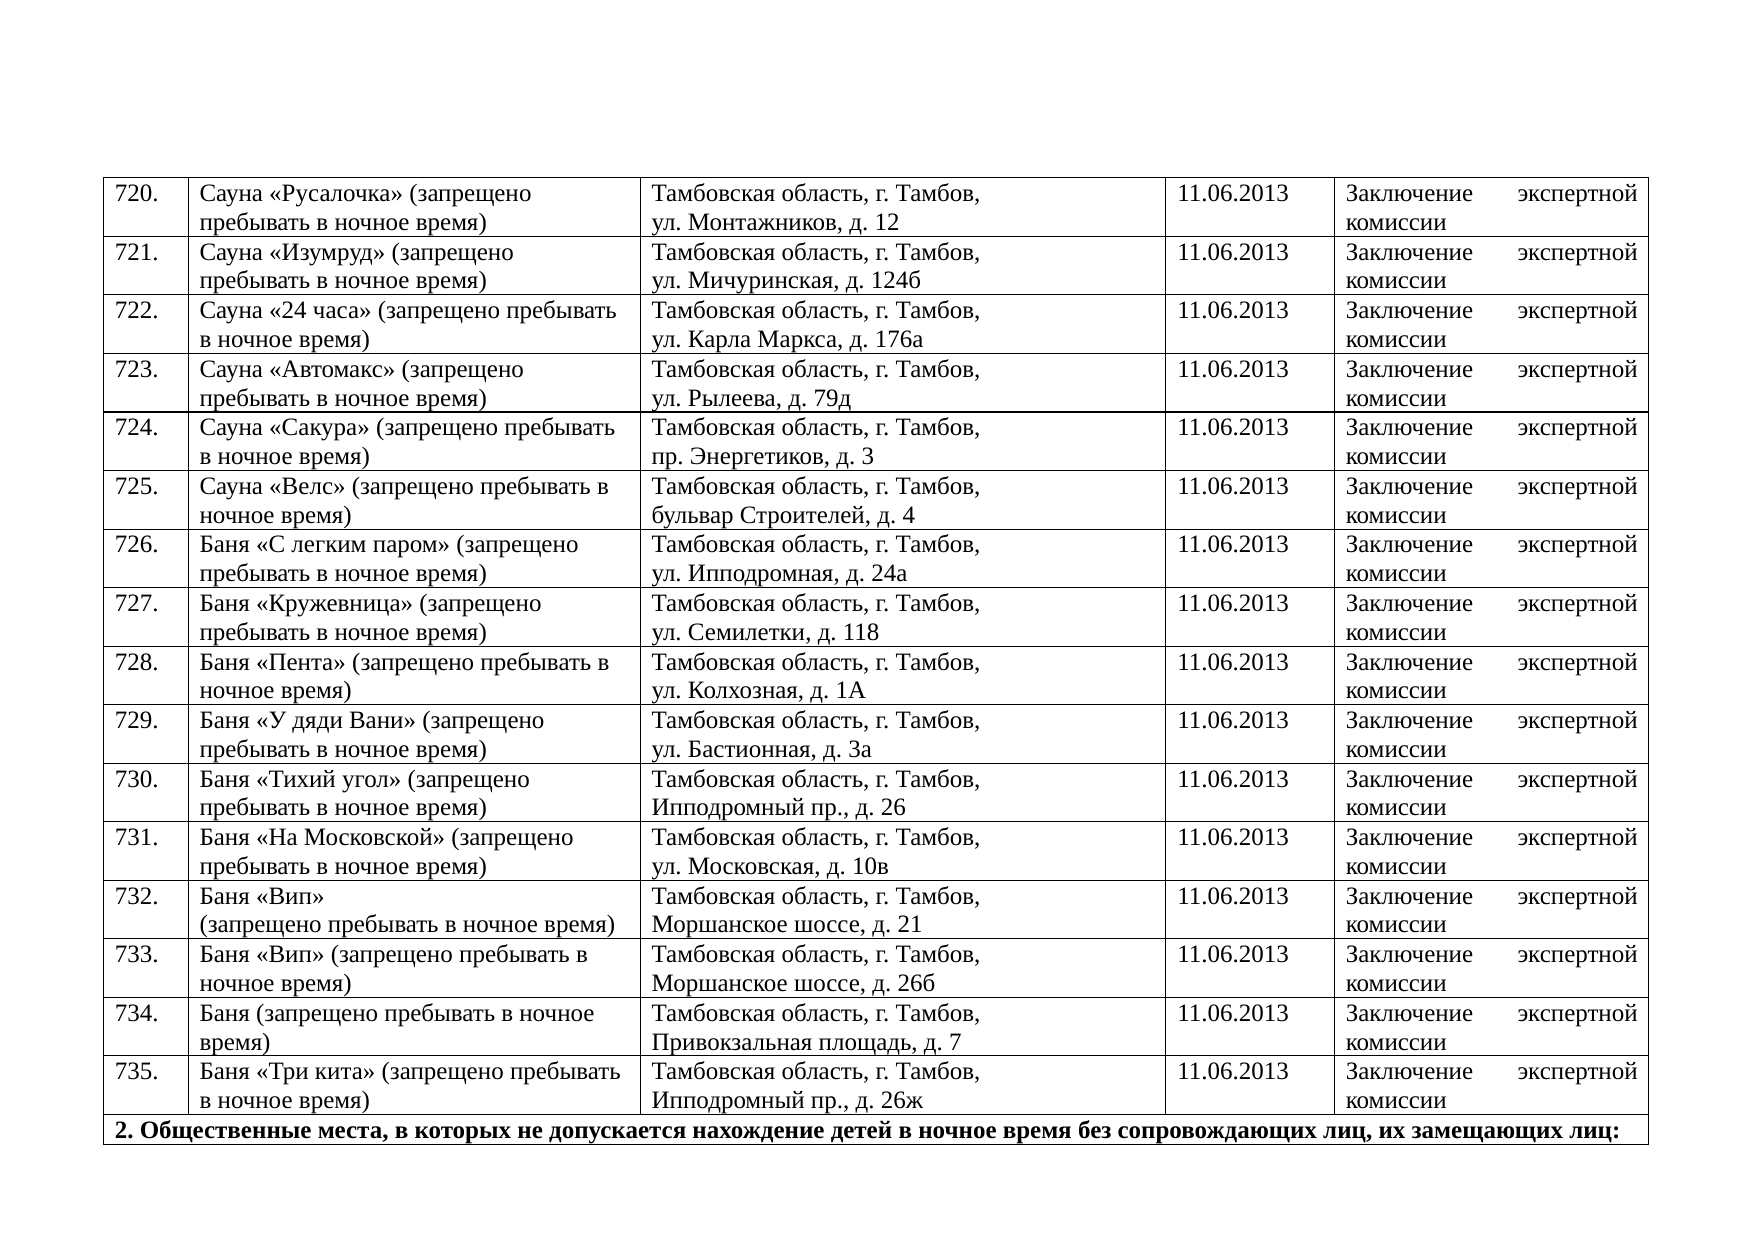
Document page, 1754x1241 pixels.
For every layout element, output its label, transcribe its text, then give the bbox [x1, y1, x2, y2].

table_cell 11.06.2013 [1166, 178, 1334, 236]
table_cell Заключение экспертной комиссии [1335, 178, 1648, 236]
table_cell Тамбовская область, г. Тамбов, Моршанское шоссе, д. 26б [641, 939, 1165, 997]
table_cell Сауна «Русалочка» (запрещено пребывать в ночное время) [189, 178, 640, 236]
table_cell Сауна «Велс» (запрещено пребывать в ночное время) [189, 471, 640, 528]
table_cell [104, 295, 188, 353]
table_cell [104, 705, 188, 763]
table_cell Тамбовская область, г. Тамбов, Ипподромный пр., д. 26 [641, 764, 1165, 821]
table_cell Баня «На Московской» (запрещено пребывать в ночное время) [189, 822, 640, 880]
table_cell 11.06.2013 [1166, 998, 1334, 1055]
table_cell Заключение экспертной комиссии [1335, 998, 1648, 1055]
table_cell Тамбовская область, г. Тамбов, ул. Московская, д. 10в [641, 822, 1165, 880]
table_cell Тамбовская область, г. Тамбов, Привокзальная площадь, д. 7 [641, 998, 1165, 1055]
table_cell Тамбовская область, г. Тамбов, Ипподромный пр., д. 26ж [641, 1056, 1165, 1114]
table_cell Заключение экспертной комиссии [1335, 1056, 1648, 1114]
table_cell Заключение экспертной комиссии [1335, 764, 1648, 821]
table_cell Баня «Три кита» (запрещено пребывать в ночное время) [189, 1056, 640, 1114]
table_cell Сауна «24 часа» (запрещено пребывать в ночное время) [189, 295, 640, 353]
table_cell Баня «С легким паром» (запрещено пребывать в ночное время) [189, 530, 640, 587]
table_cell Баня «Вип» (запрещено пребывать в ночное время) [189, 881, 640, 938]
table_cell [104, 354, 188, 411]
table_cell Сауна «Изумруд» (запрещено пребывать в ночное время) [189, 237, 640, 294]
table_cell Тамбовская область, г. Тамбов, ул. Колхозная, д. 1А [641, 647, 1165, 704]
table_cell 11.06.2013 [1166, 939, 1334, 997]
table_cell Заключение экспертной комиссии [1335, 354, 1648, 411]
table_cell Тамбовская область, г. Тамбов, ул. Карла Маркса, д. 176а [641, 295, 1165, 353]
table_cell Тамбовская область, г. Тамбов, ул. Мичуринская, д. 124б [641, 237, 1165, 294]
table_cell [104, 471, 188, 528]
table_cell Баня «Тихий угол» (запрещено пребывать в ночное время) [189, 764, 640, 821]
table_cell Заключение экспертной комиссии [1335, 588, 1648, 646]
table_cell 11.06.2013 [1166, 881, 1334, 938]
table_cell Сауна «Автомакс» (запрещено пребывать в ночное время) [189, 354, 640, 411]
table_cell Тамбовская область, г. Тамбов, ул. Бастионная, д. 3а [641, 705, 1165, 763]
table_cell 11.06.2013 [1166, 471, 1334, 528]
table_cell Тамбовская область, г. Тамбов, ул. Рылеева, д. 79д [641, 354, 1165, 411]
table_cell [104, 939, 188, 997]
table_cell 11.06.2013 [1166, 822, 1334, 880]
table_cell [104, 822, 188, 880]
table_cell Заключение экспертной комиссии [1335, 939, 1648, 997]
table_cell Тамбовская область, г. Тамбов, пр. Энергетиков, д. 3 [641, 413, 1165, 470]
table_cell [104, 764, 188, 821]
table_cell 11.06.2013 [1166, 530, 1334, 587]
table_cell Баня «У дяди Вани» (запрещено пребывать в ночное время) [189, 705, 640, 763]
table_cell Баня (запрещено пребывать в ночное время) [189, 998, 640, 1055]
table_cell [104, 237, 188, 294]
table_cell Заключение экспертной комиссии [1335, 413, 1648, 470]
table_cell Заключение экспертной комиссии [1335, 822, 1648, 880]
table_cell Сауна «Сакура» (запрещено пребывать в ночное время) [189, 413, 640, 470]
table_cell 11.06.2013 [1166, 764, 1334, 821]
table_cell Заключение экспертной комиссии [1335, 530, 1648, 587]
table_cell 11.06.2013 [1166, 647, 1334, 704]
table_cell 2. Общественные места, в которых не допускается нахождение детей в ночное время без сопровождающих лиц, их замещающих лиц: [104, 1115, 1648, 1144]
table_cell Заключение экспертной комиссии [1335, 471, 1648, 528]
table_cell [104, 413, 188, 470]
table_cell [104, 178, 188, 236]
table_cell Баня «Вип» (запрещено пребывать в ночное время) [189, 939, 640, 997]
table_cell [104, 530, 188, 587]
table_cell 11.06.2013 [1166, 413, 1334, 470]
table_cell 11.06.2013 [1166, 705, 1334, 763]
table_cell Тамбовская область, г. Тамбов, Моршанское шоссе, д. 21 [641, 881, 1165, 938]
table_cell [104, 998, 188, 1055]
table_cell [104, 1056, 188, 1114]
table_cell Тамбовская область, г. Тамбов, ул. Ипподромная, д. 24а [641, 530, 1165, 587]
table_cell Заключение экспертной комиссии [1335, 295, 1648, 353]
table_cell Тамбовская область, г. Тамбов, ул. Семилетки, д. 118 [641, 588, 1165, 646]
table_cell 11.06.2013 [1166, 588, 1334, 646]
table_cell Тамбовская область, г. Тамбов, бульвар Строителей, д. 4 [641, 471, 1165, 528]
table_cell Заключение экспертной комиссии [1335, 647, 1648, 704]
table_cell Заключение экспертной комиссии [1335, 237, 1648, 294]
table_cell 11.06.2013 [1166, 354, 1334, 411]
table_cell 11.06.2013 [1166, 237, 1334, 294]
table_cell 11.06.2013 [1166, 1056, 1334, 1114]
table_cell [104, 588, 188, 646]
table_cell [104, 647, 188, 704]
table_cell Заключение экспертной комиссии [1335, 705, 1648, 763]
table_cell Баня «Кружевница» (запрещено пребывать в ночное время) [189, 588, 640, 646]
table_cell Баня «Пента» (запрещено пребывать в ночное время) [189, 647, 640, 704]
table_cell Заключение экспертной комиссии [1335, 881, 1648, 938]
table_cell 11.06.2013 [1166, 295, 1334, 353]
table_cell Тамбовская область, г. Тамбов, ул. Монтажников, д. 12 [641, 178, 1165, 236]
table_cell [104, 881, 188, 938]
